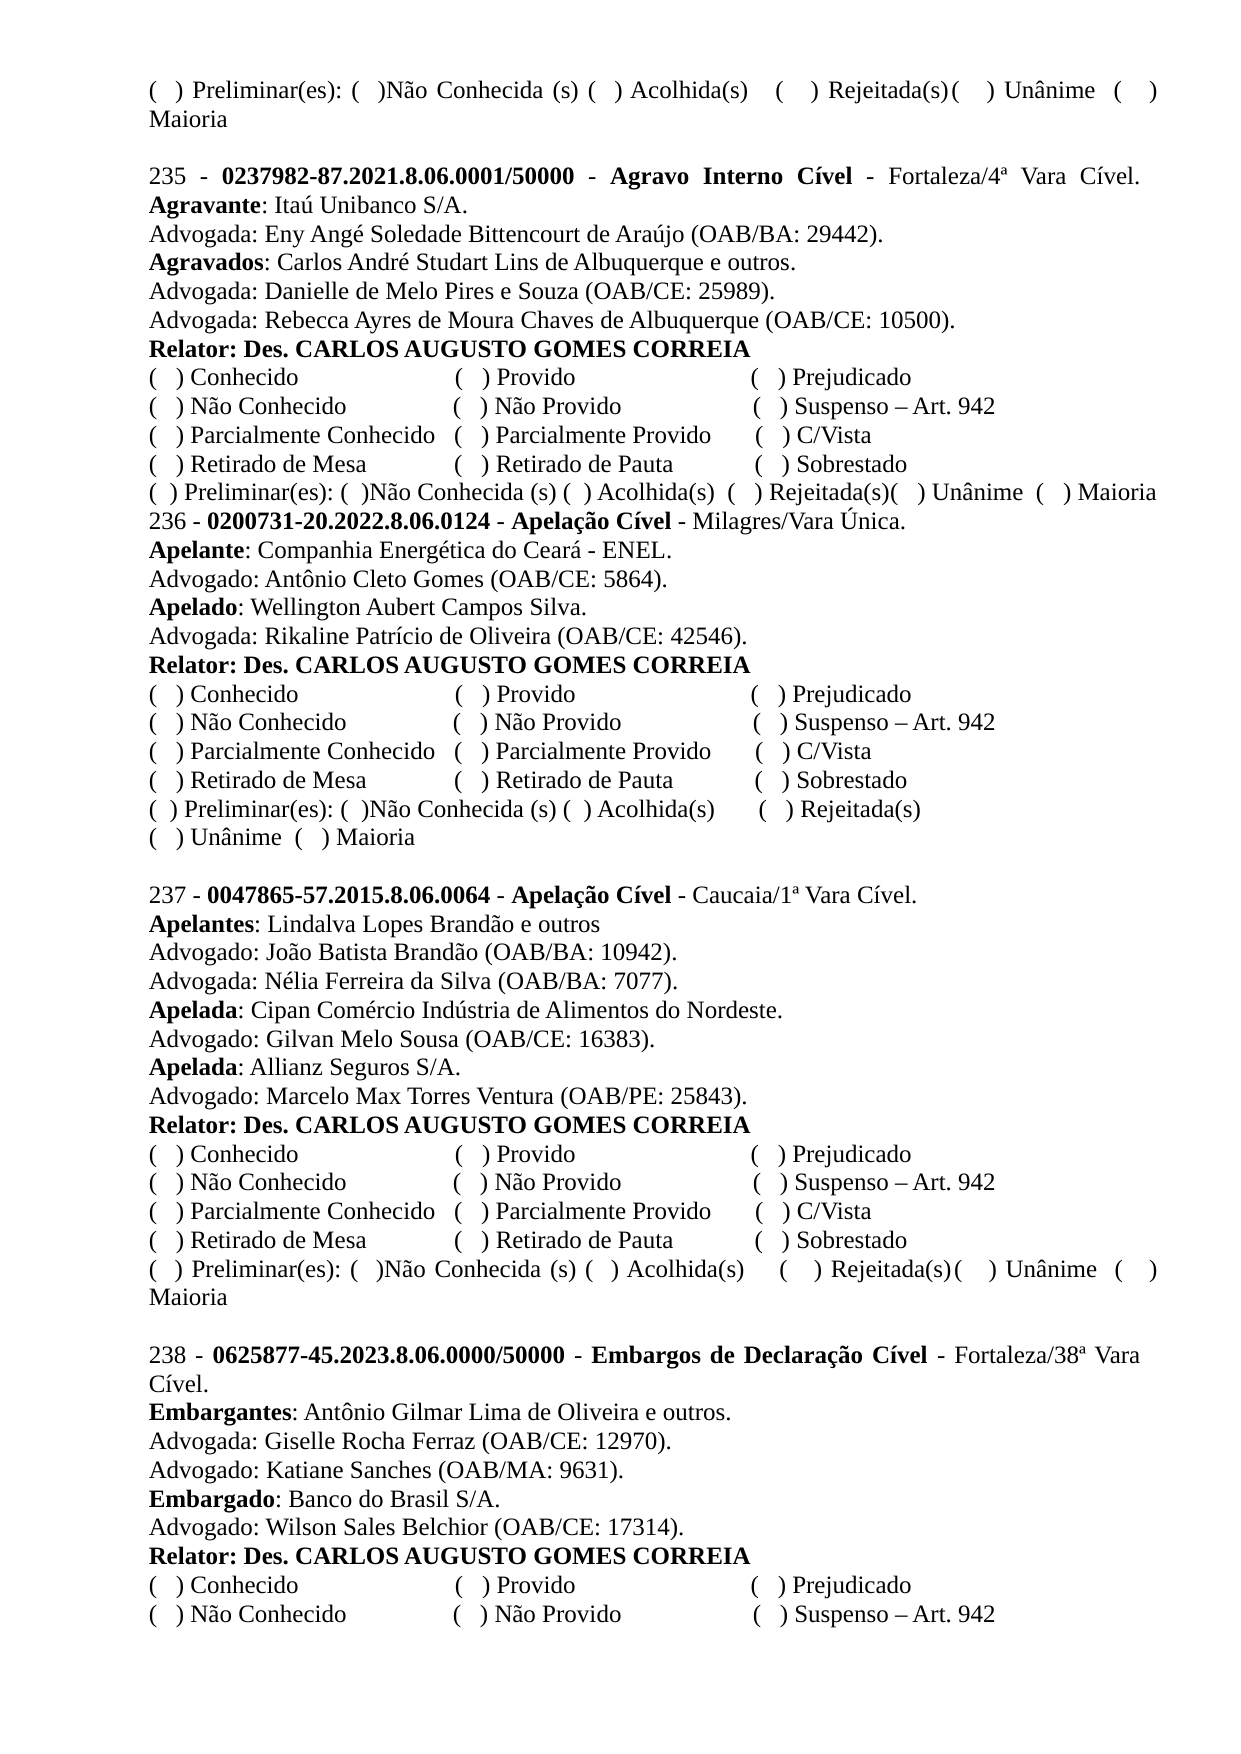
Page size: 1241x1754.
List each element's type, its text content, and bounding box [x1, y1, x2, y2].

text ( ) Conhecido ( ) Provido ( ) Prejudicado [148, 1139, 1141, 1167]
text Apelada: Allianz Seguros S/A. [148, 1052, 1141, 1081]
text Advogada: Danielle de Melo Pires e Souza (OAB/CE: 25989). [148, 276, 1141, 305]
text Agravados: Carlos André Studart Lins de Albuquerque e outros. [148, 247, 1141, 276]
text ( ) Retirado de Mesa ( ) Retirado de Pauta ( ) Sobrestado [148, 1225, 1158, 1254]
text Advogado: Katiane Sanches (OAB/MA: 9631). [148, 1455, 1141, 1484]
text ( ) Unânime ( ) Maioria [148, 822, 1158, 851]
text ( ) Preliminar(es): ( )Não Conhecida (s) ( ) Acolhida(s) ( ) Rejeitada(s)( ) Unânime ( ) Maioria [148, 1254, 1158, 1311]
text ( ) Preliminar(es): ( )Não Conhecida (s) ( ) Acolhida(s) ( ) Rejeitada(s)( ) Unânime ( ) Maioria [148, 75, 1158, 132]
text ( ) Conhecido ( ) Provido ( ) Prejudicado [148, 1570, 1141, 1599]
text Advogado: Antônio Cleto Gomes (OAB/CE: 5864). [148, 564, 1141, 592]
text Advogado: João Batista Brandão (OAB/BA: 10942). [148, 937, 1141, 966]
text Advogada: Rikaline Patrício de Oliveira (OAB/CE: 42546). [148, 621, 1141, 650]
text Advogado: Gilvan Melo Sousa (OAB/CE: 16383). [148, 1024, 1141, 1052]
text Apelante: Companhia Energética do Ceará - ENEL. [148, 535, 1141, 564]
text Advogada: Nélia Ferreira da Silva (OAB/BA: 7077). [148, 966, 1141, 995]
text Advogada: Rebecca Ayres de Moura Chaves de Albuquerque (OAB/CE: 10500). [148, 305, 1141, 334]
text Embargado: Banco do Brasil S/A. [148, 1484, 1141, 1512]
text Relator: Des. CARLOS AUGUSTO GOMES CORREIA [148, 334, 1141, 362]
text Apelado: Wellington Aubert Campos Silva. [148, 592, 1141, 621]
text ( ) Parcialmente Conhecido ( ) Parcialmente Provido ( ) C/Vista [148, 1196, 1158, 1225]
text 237 - 0047865-57.2015.8.06.0064 - Apelação Cível - Caucaia/1ª Vara Cível. [148, 880, 1141, 909]
text ( ) Conhecido ( ) Provido ( ) Prejudicado [148, 679, 1141, 707]
text Relator: Des. CARLOS AUGUSTO GOMES CORREIA [148, 1541, 1141, 1570]
text ( ) Preliminar(es): ( )Não Conhecida (s) ( ) Acolhida(s) ( ) Rejeitada(s) [148, 794, 1158, 822]
text 238 - 0625877-45.2023.8.06.0000/50000 - Embargos de Declaração Cível - Fortaleza/38ª Vara Cível. [148, 1340, 1141, 1397]
text ( ) Parcialmente Conhecido ( ) Parcialmente Provido ( ) C/Vista [148, 736, 1158, 765]
text 235 - 0237982-87.2021.8.06.0001/50000 - Agravo Interno Cível - Fortaleza/4ª Vara Cível. Agravante: Itaú Unibanco S/A. [148, 161, 1141, 219]
text Apelantes: Lindalva Lopes Brandão e outros [148, 909, 1141, 937]
text ( ) Não Conhecido ( ) Não Provido ( ) Suspenso – Art. 942 [148, 1167, 1158, 1196]
text 236 - 0200731-20.2022.8.06.0124 - Apelação Cível - Milagres/Vara Única. [148, 506, 1141, 535]
text ( ) Retirado de Mesa ( ) Retirado de Pauta ( ) Sobrestado [148, 449, 1158, 477]
text Advogado: Marcelo Max Torres Ventura (OAB/PE: 25843). [148, 1081, 1141, 1110]
text ( ) Não Conhecido ( ) Não Provido ( ) Suspenso – Art. 942 [148, 707, 1158, 736]
text ( ) Conhecido ( ) Provido ( ) Prejudicado [148, 362, 1141, 391]
text Advogado: Wilson Sales Belchior (OAB/CE: 17314). [148, 1512, 1141, 1541]
text ( ) Parcialmente Conhecido ( ) Parcialmente Provido ( ) C/Vista [148, 420, 1158, 449]
text ( ) Preliminar(es): ( )Não Conhecida (s) ( ) Acolhida(s) ( ) Rejeitada(s)( ) Unânime ( ) Maioria [148, 477, 1158, 506]
text Advogada: Eny Angé Soledade Bittencourt de Araújo (OAB/BA: 29442). [148, 219, 1141, 247]
text Embargantes: Antônio Gilmar Lima de Oliveira e outros. [148, 1397, 1141, 1426]
text ( ) Não Conhecido ( ) Não Provido ( ) Suspenso – Art. 942 [148, 391, 1158, 420]
text Relator: Des. CARLOS AUGUSTO GOMES CORREIA [148, 650, 1141, 679]
text ( ) Retirado de Mesa ( ) Retirado de Pauta ( ) Sobrestado [148, 765, 1158, 794]
text ( ) Não Conhecido ( ) Não Provido ( ) Suspenso – Art. 942 [148, 1599, 1158, 1627]
text Relator: Des. CARLOS AUGUSTO GOMES CORREIA [148, 1110, 1141, 1139]
text Advogada: Giselle Rocha Ferraz (OAB/CE: 12970). [148, 1426, 1141, 1455]
text Apelada: Cipan Comércio Indústria de Alimentos do Nordeste. [148, 995, 1141, 1024]
